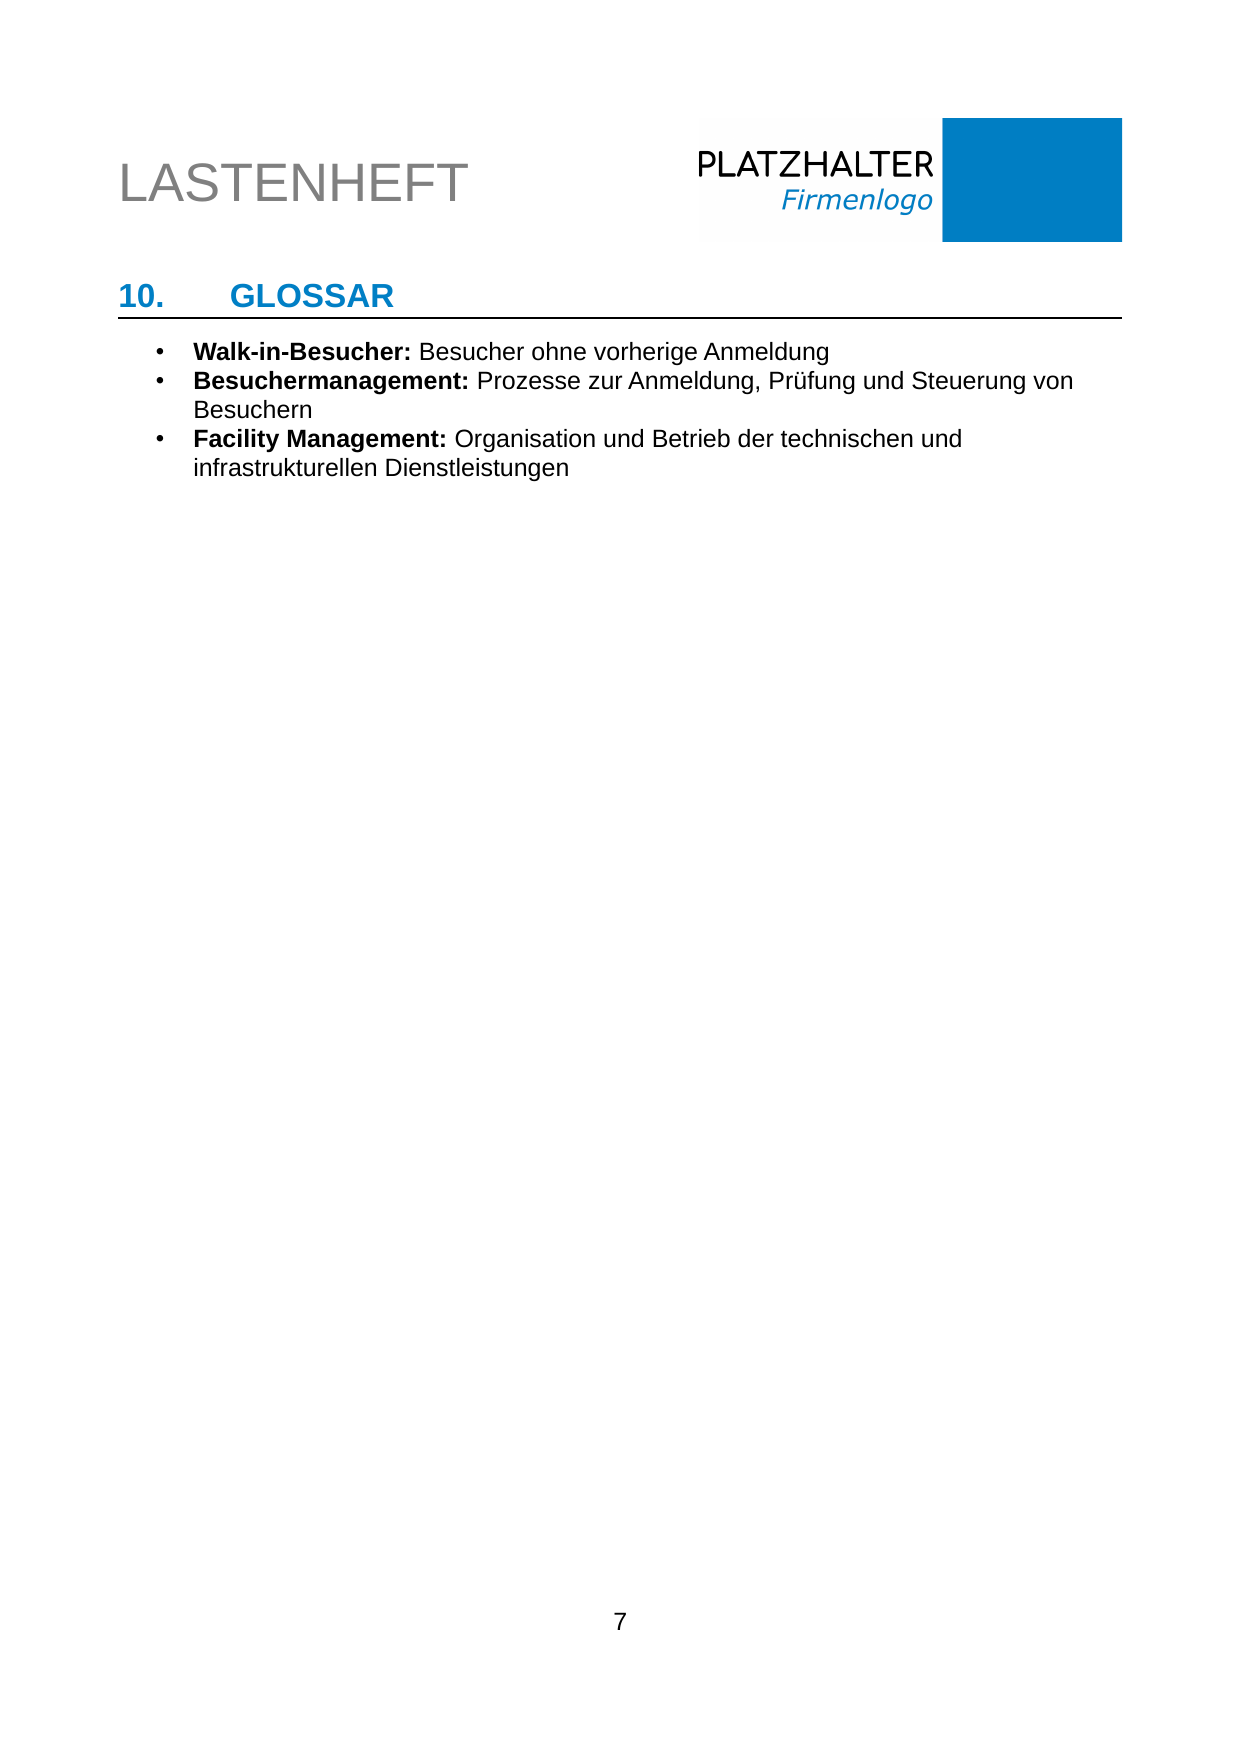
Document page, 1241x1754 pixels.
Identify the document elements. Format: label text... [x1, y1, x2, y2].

list Walk-in-Besucher: Besucher ohne vorherige Anmeldung [156, 337, 1122, 366]
list Besuchermanagement: Prozesse zur Anmeldung, Prüfung und Steuerung von Besuchern [156, 366, 1122, 424]
list Facility Management: Organisation und Betrieb der technischen und infrastrukturellen Dienstleistungen [156, 424, 1122, 481]
picture [698, 118, 1123, 242]
subtitle Glossar [118, 276, 1122, 317]
